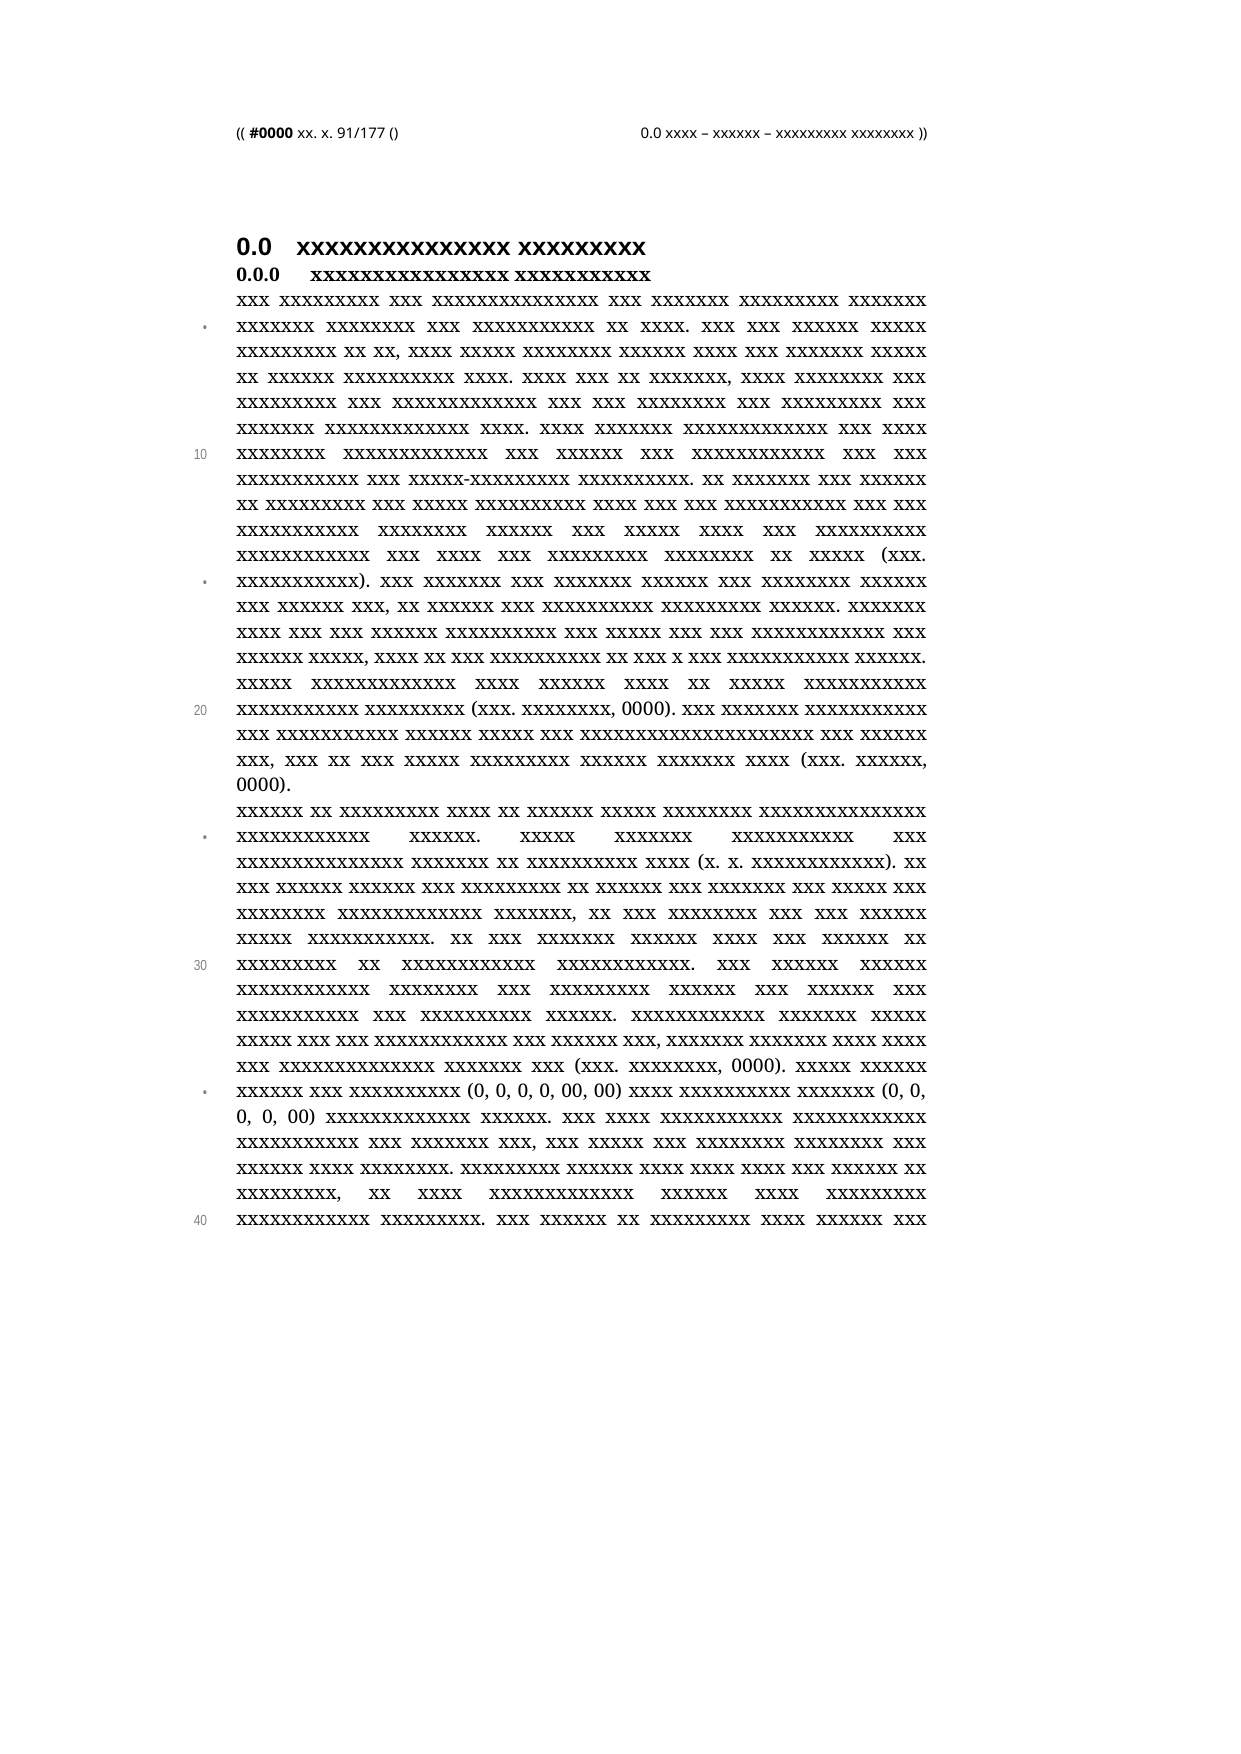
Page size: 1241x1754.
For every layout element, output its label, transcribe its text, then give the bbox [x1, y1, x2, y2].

text 0.0.0 xxxxxxxxxxxxxxxx xxxxxxxxxxx [236, 261, 927, 286]
text xxx xxxxxxxxx xxx xxxxxxxxxxxxxxx xxx xxxxxxx xxxxxxxxx xxxxxxx xxxxxxx xxxxxxxx xxx xxxxxxxxxxx xx xxxx. xxx xxx xxxxxx xxxxx xxxxxxxxx xx xx, xxxx xxxxx xxxxxxxx xxxxxx xxxx xxx xxxxxxx xxxxx xx xxxxxx xxxxxxxxxx xxxx. xxxx xxx xx xxxxxxx, xxxx xxxxxxxx xxx xxxxxxxxx xxx xxxxxxxxxxxxx xxx xxx xxxxxxxx xxx xxxxxxxxx xxx xxxxxxx xxxxxxxxxxxxx xxxx. xxxx xxxxxxx xxxxxxxxxxxxx xxx xxxx xxxxxxxx xxxxxxxxxxxxx xxx xxxxxx xxx xxxxxxxxxxxx xxx xxx xxxxxxxxxxx xxx xxxxx-xxxxxxxxx xxxxxxxxxx. xx xxxxxxx xxx xxxxxx xx xxxxxxxxx xxx xxxxx xxxxxxxxxx xxxx xxx xxx xxxxxxxxxxx xxx xxx xxxxxxxxxxx xxxxxxxx xxxxxx xxx xxxxx xxxx xxx xxxxxxxxxx xxxxxxxxxxxx xxx xxxx xxx xxxxxxxxx xxxxxxxx xx xxxxx (xxx. xxxxxxxxxxx). xxx xxxxxxx xxx xxxxxxx xxxxxx xxx xxxxxxxx xxxxxx xxx xxxxxx xxx, xx xxxxxx xxx xxxxxxxxxx xxxxxxxxx xxxxxx. xxxxxxx xxxx xxx xxx xxxxxx xxxxxxxxxx xxx xxxxx xxx xxx xxxxxxxxxxxx xxx xxxxxx xxxxx, xxxx xx xxx xxxxxxxxxx xx xxx x xxx xxxxxxxxxxx xxxxxx. xxxxx xxxxxxxxxxxxx xxxx xxxxxx xxxx xx xxxxx xxxxxxxxxxx xxxxxxxxxxx xxxxxxxxx (xxx. xxxxxxxx, 0000). xxx xxxxxxx xxxxxxxxxxx xxx xxxxxxxxxxx xxxxxx xxxxx xxx xxxxxxxxxxxxxxxxxxxxx xxx xxxxxx xxx, xxx xx xxx xxxxx xxxxxxxxx xxxxxx xxxxxxx xxxx (xxx. xxxxxx, 0000). [236, 286, 927, 797]
subtitle 0.0 xxxxxxxxxxxxxxx xxxxxxxxx [236, 232, 927, 261]
text xxxxxx xx xxxxxxxxx xxxx xx xxxxxx xxxxx xxxxxxxx xxxxxxxxxxxxxxx xxxxxxxxxxxx xxxxxx. xxxxx xxxxxxx xxxxxxxxxxx xxx xxxxxxxxxxxxxxx xxxxxxx xx xxxxxxxxxx xxxx (x. x. xxxxxxxxxxxx). xx xxx xxxxxx xxxxxx xxx xxxxxxxxx xx xxxxxx xxx xxxxxxx xxx xxxxx xxx xxxxxxxx xxxxxxxxxxxxx xxxxxxx, xx xxx xxxxxxxx xxx xxx xxxxxx xxxxx xxxxxxxxxxx. xx xxx xxxxxxx xxxxxx xxxx xxx xxxxxx xx xxxxxxxxx xx xxxxxxxxxxxx xxxxxxxxxxxx. xxx xxxxxx xxxxxx xxxxxxxxxxxx xxxxxxxx xxx xxxxxxxxx xxxxxx xxx xxxxxx xxx xxxxxxxxxxx xxx xxxxxxxxxx xxxxxx. xxxxxxxxxxxx xxxxxxx xxxxx xxxxx xxx xxx xxxxxxxxxxxx xxx xxxxxx xxx, xxxxxxx xxxxxxx xxxx xxxx xxx xxxxxxxxxxxxxx xxxxxxx xxx (xxx. xxxxxxxx, 0000). xxxxx xxxxxx xxxxxx xxx xxxxxxxxxx (0, 0, 0, 0, 00, 00) xxxx xxxxxxxxxx xxxxxxx (0, 0, 0, 0, 00) xxxxxxxxxxxxx xxxxxx. xxx xxxx xxxxxxxxxxx xxxxxxxxxxxx xxxxxxxxxxx xxx xxxxxxx xxx, xxx xxxxx xxx xxxxxxxx xxxxxxxx xxx xxxxxx xxxx xxxxxxxx. xxxxxxxxx xxxxxx xxxx xxxx xxxx xxx xxxxxx xx xxxxxxxxx, xx xxxx xxxxxxxxxxxxx xxxxxx xxxx xxxxxxxxx xxxxxxxxxxxx xxxxxxxxx. xxx xxxxxx xx xxxxxxxxx xxxx xxxxxx xxx [236, 797, 927, 1231]
